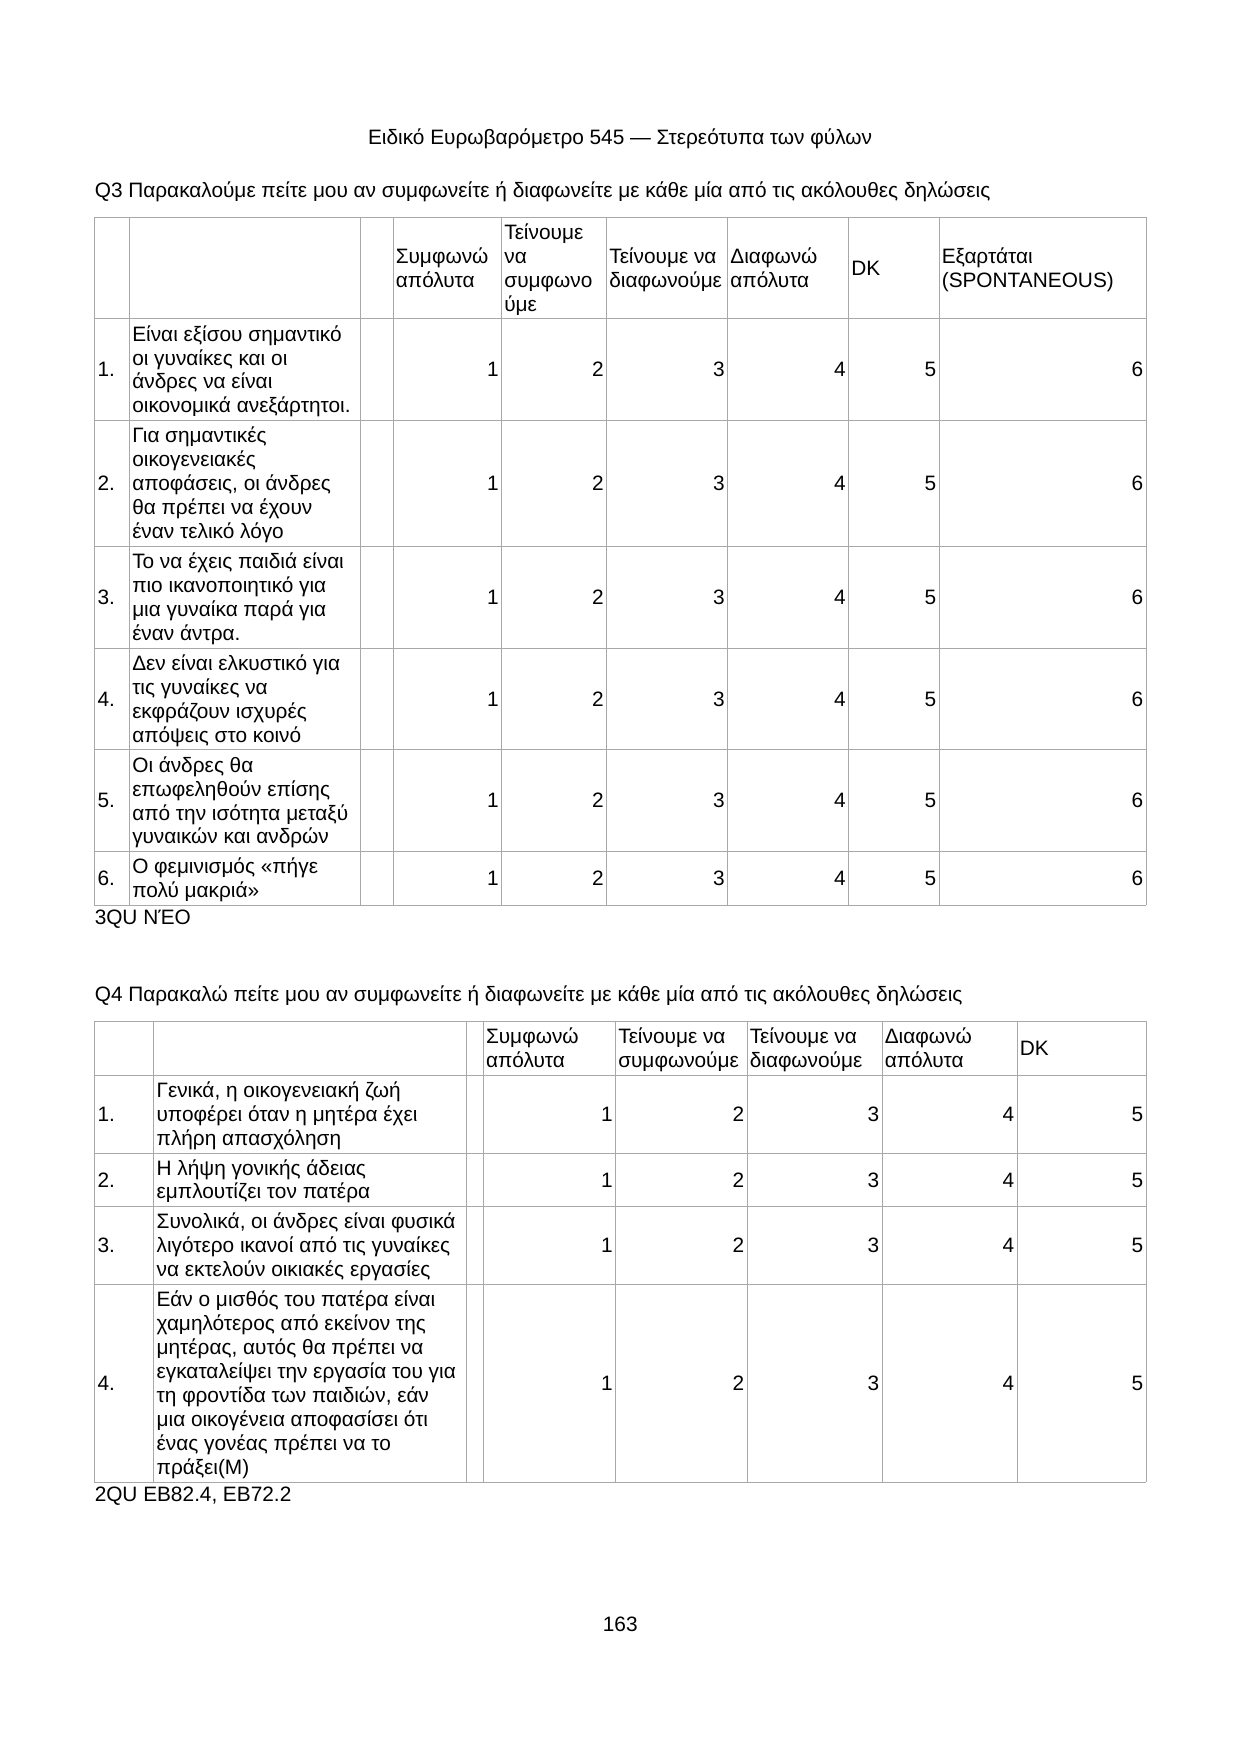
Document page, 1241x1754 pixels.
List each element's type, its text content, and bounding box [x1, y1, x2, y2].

table_cell 5 [849, 547, 939, 648]
table_cell Οι άνδρες θα επωφεληθούν επίσης από την ισότητα μεταξύ γυναικών και ανδρών [130, 750, 360, 851]
table_cell 4 [728, 421, 848, 546]
table_cell [467, 1076, 483, 1152]
table_cell 2 [616, 1285, 747, 1482]
table_cell 3 [607, 750, 727, 851]
table_header Εξαρτάται (SPONTANEOUS) [940, 218, 1146, 318]
table_cell 4. [95, 649, 129, 749]
table_header Τείνουμε να διαφωνούμε [748, 1022, 882, 1074]
table_cell 6 [940, 421, 1146, 546]
table_cell 3 [748, 1207, 882, 1284]
table_cell 4 [728, 547, 848, 648]
table_cell [361, 421, 393, 546]
table_header [130, 218, 360, 318]
table_cell [361, 852, 393, 905]
table_header [361, 218, 393, 318]
table_cell 1 [394, 649, 501, 749]
table_header Συμφωνώ απόλυτα [484, 1022, 615, 1074]
table_cell [361, 649, 393, 749]
table_header Διαφωνώ απόλυτα [728, 218, 848, 318]
text 2QU EB82.4, EB72.2 [94, 1483, 1146, 1506]
table_cell 1. [95, 319, 129, 420]
text 3QU ΝΈΟ [94, 906, 1146, 929]
table_header Τείνουμε να διαφωνούμε [607, 218, 727, 318]
table_cell 2 [502, 421, 606, 546]
table_cell Εάν ο μισθός του πατέρα είναι χαμηλότερος από εκείνον της μητέρας, αυτός θα πρέπει να εγκαταλείψει την εργασία του για τη φροντίδα των παιδιών, εάν μια οικογένεια αποφασίσει ότι ένας γονέας πρέπει να το πράξει(M) [154, 1285, 466, 1482]
table_cell 5 [849, 750, 939, 851]
table_cell 2 [616, 1207, 747, 1284]
table_cell 5 [849, 421, 939, 546]
table_cell 3. [95, 1207, 153, 1284]
table_cell Το να έχεις παιδιά είναι πιο ικανοποιητικό για μια γυναίκα παρά για έναν άντρα. [130, 547, 360, 648]
table_cell 2 [502, 852, 606, 905]
table_cell 2. [95, 1154, 153, 1206]
table_cell Γενικά, η οικογενειακή ζωή υποφέρει όταν η μητέρα έχει πλήρη απασχόληση [154, 1076, 466, 1152]
table_cell [467, 1285, 483, 1482]
table_cell 1 [394, 547, 501, 648]
table_cell 2 [502, 319, 606, 420]
table_cell 1 [484, 1285, 615, 1482]
table_cell 3 [748, 1076, 882, 1152]
table_cell 3. [95, 547, 129, 648]
table_cell 1 [394, 319, 501, 420]
table_cell Για σημαντικές οικογενειακές αποφάσεις, οι άνδρες θα πρέπει να έχουν έναν τελικό λόγο [130, 421, 360, 546]
table_cell 6 [940, 547, 1146, 648]
table_cell 5 [1018, 1207, 1146, 1284]
text Q3 Παρακαλούμε πείτε μου αν συμφωνείτε ή διαφωνείτε με κάθε μία από τις ακόλουθες δηλώσεις [94, 178, 1146, 202]
table_cell 4 [728, 750, 848, 851]
table_cell 4 [883, 1285, 1017, 1482]
table_cell [361, 547, 393, 648]
table_cell 5 [849, 649, 939, 749]
table_cell 3 [607, 319, 727, 420]
table_cell 4 [728, 649, 848, 749]
table_cell 4. [95, 1285, 153, 1482]
table_cell 6 [940, 852, 1146, 905]
table_cell 3 [607, 421, 727, 546]
table_cell 2 [502, 547, 606, 648]
table_cell 4 [728, 852, 848, 905]
table_header [95, 1022, 153, 1074]
table_cell 2 [502, 750, 606, 851]
table_header Συμφωνώ απόλυτα [394, 218, 501, 318]
table_header [154, 1022, 466, 1074]
table_cell 5. [95, 750, 129, 851]
table_cell [361, 750, 393, 851]
table_cell 6 [940, 750, 1146, 851]
table_cell 2 [502, 649, 606, 749]
table_cell 3 [607, 852, 727, 905]
table_cell 3 [748, 1154, 882, 1206]
table_cell 6 [940, 649, 1146, 749]
table_cell Συνολικά, οι άνδρες είναι φυσικά λιγότερο ικανοί από τις γυναίκες να εκτελούν οικιακές εργασίες [154, 1207, 466, 1284]
table_header DK [849, 218, 939, 318]
table_header [95, 218, 129, 318]
table_cell 4 [728, 319, 848, 420]
table_header Τείνουμε να συμφωνούμε [502, 218, 606, 318]
table_cell 6. [95, 852, 129, 905]
table_cell 6 [940, 319, 1146, 420]
table_cell 5 [1018, 1154, 1146, 1206]
table_header [467, 1022, 483, 1074]
table_cell Ο φεμινισμός «πήγε πολύ μακριά» [130, 852, 360, 905]
table_cell 1. [95, 1076, 153, 1152]
table_cell 2. [95, 421, 129, 546]
table_cell 4 [883, 1154, 1017, 1206]
table_cell 2 [616, 1076, 747, 1152]
table_cell 1 [394, 421, 501, 546]
table_header Διαφωνώ απόλυτα [883, 1022, 1017, 1074]
table_cell Είναι εξίσου σημαντικό οι γυναίκες και οι άνδρες να είναι οικονομικά ανεξάρτητοι. [130, 319, 360, 420]
table_cell 3 [748, 1285, 882, 1482]
text Q4 Παρακαλώ πείτε μου αν συμφωνείτε ή διαφωνείτε με κάθε μία από τις ακόλουθες δηλώσεις [94, 982, 1146, 1006]
table_cell 3 [607, 649, 727, 749]
table_cell [467, 1207, 483, 1284]
table_header Τείνουμε να συμφωνούμε [616, 1022, 747, 1074]
table_cell 5 [1018, 1076, 1146, 1152]
table_cell 1 [484, 1154, 615, 1206]
table_cell 3 [607, 547, 727, 648]
table_cell 1 [394, 852, 501, 905]
table_cell Δεν είναι ελκυστικό για τις γυναίκες να εκφράζουν ισχυρές απόψεις στο κοινό [130, 649, 360, 749]
table_cell 5 [849, 319, 939, 420]
table_cell 5 [849, 852, 939, 905]
table_cell Η λήψη γονικής άδειας εμπλουτίζει τον πατέρα [154, 1154, 466, 1206]
table_cell 1 [394, 750, 501, 851]
table_cell 5 [1018, 1285, 1146, 1482]
table_cell [467, 1154, 483, 1206]
table_cell [361, 319, 393, 420]
table_cell 2 [616, 1154, 747, 1206]
table_cell 4 [883, 1207, 1017, 1284]
table_cell 1 [484, 1207, 615, 1284]
table_header DK [1018, 1022, 1146, 1074]
table_cell 4 [883, 1076, 1017, 1152]
table_cell 1 [484, 1076, 615, 1152]
